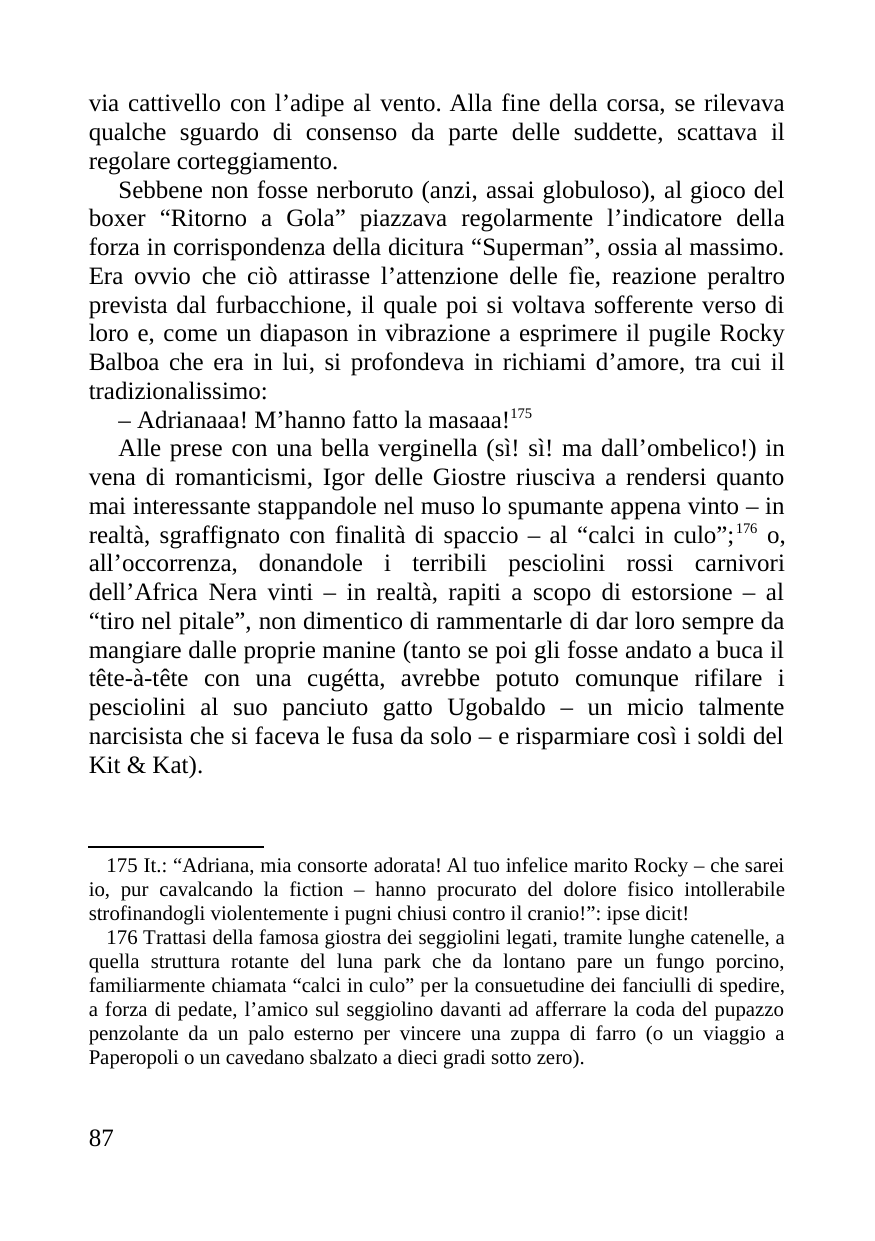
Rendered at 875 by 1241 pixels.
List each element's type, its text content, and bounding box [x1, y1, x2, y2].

text via cattivello con l’adipe al vento. Alla fine della corsa, se rilevava qualche sguardo di consenso da parte delle suddette, scattava il regolare corteggiamento. [88, 88, 786, 175]
text Trattasi della famosa giostra dei seggiolini legati, tramite lunghe catenelle, a quella struttura rotante del luna park che da lontano pare un fungo porcino, familiarmente chiamata “calci in culo” per la consuetudine dei fanciulli di spedire, a forza di pedate, l’amico sul seggiolino davanti ad afferrare la coda del pupazzo penzolante da un palo esterno per vincere una zuppa di farro (o un viaggio a Paperopoli o un cavedano sbalzato a dieci gradi sotto zero). [88, 925, 786, 1069]
text – Adrianaaa! M’hanno fatto la masaaa! [88, 405, 786, 433]
text Alle prese con una bella verginella (sì! sì! ma dall’ombelico!) in vena di romanticismi, Igor delle Giostre riusciva a rendersi quanto mai interessante stappandole nel muso lo spumante appena vinto – in realtà, sgraffignato con finalità di spaccio – al “calci in culo”; o, all’occorrenza, donandole i terribili pesciolini rossi carnivori dell’Africa Nera vinti – in realtà, rapiti a scopo di estorsione – al “tiro nel pitale”, non dimentico di rammentarle di dar loro sempre da mangiare dalle proprie manine (tanto se poi gli fosse andato a buca il tête-à-tête con una cugétta, avrebbe potuto comunque rifilare i pesciolini al suo panciuto gatto Ugobaldo – un micio talmente narcisista che si faceva le fusa da solo – e risparmiare così i soldi del Kit & Kat). [88, 433, 786, 778]
text Sebbene non fosse nerboruto (anzi, assai globuloso), al gioco del boxer “Ritorno a Gola” piazzava regolarmente l’indicatore della forza in corrispondenza della dicitura “Superman”, ossia al massimo. Era ovvio che ciò attirasse l’attenzione delle fìe, reazione peraltro prevista dal furbacchione, il quale poi si voltava sofferente verso di loro e, come un diapason in vibrazione a esprimere il pugile Rocky Balboa che era in lui, si profondeva in richiami d’amore, tra cui il tradizionalissimo: [88, 175, 786, 405]
text It.: “Adriana, mia consorte adorata! Al tuo infelice marito Rocky – che sarei io, pur cavalcando la fiction – hanno procurato del dolore fisico intollerabile strofinandogli violentemente i pugni chiusi contro il cranio!”: ipse dicit! [88, 853, 786, 925]
